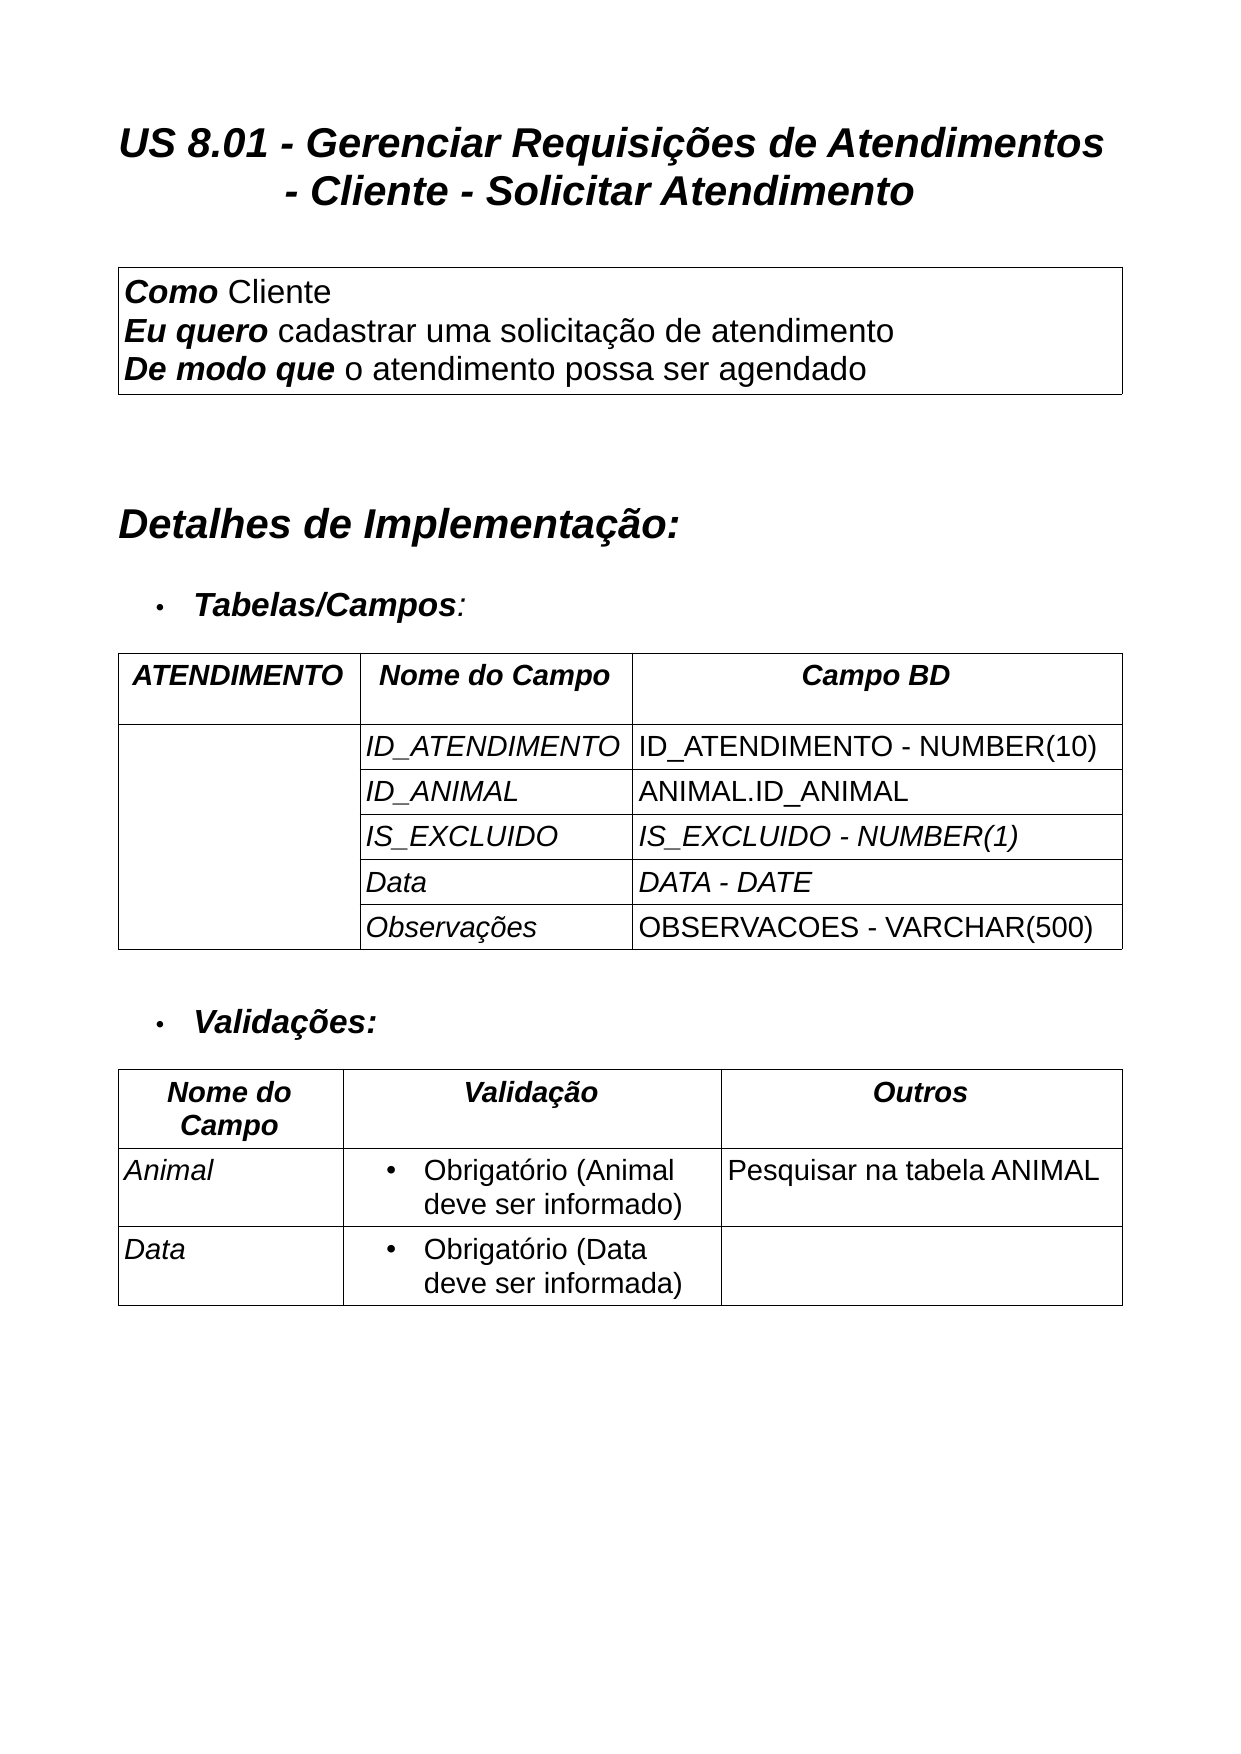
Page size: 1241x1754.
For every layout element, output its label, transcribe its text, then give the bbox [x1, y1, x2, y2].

table_cell ID_ATENDIMENTO [361, 725, 632, 768]
table_cell Animal [119, 1149, 343, 1226]
table_cell ANIMAL.ID_ANIMAL [633, 770, 1122, 814]
table_cell OBSERVACOES - VARCHAR(500) [633, 905, 1122, 949]
table_cell IS_EXCLUIDO [361, 815, 632, 859]
table_cell [722, 1227, 1122, 1305]
text Detalhes de Implementação: [118, 499, 1122, 547]
table_header Como Cliente Eu quero cadastrar uma solicitação de atendimento De modo que o atendimento possa ser agendado [119, 268, 1122, 393]
list Tabelas/Campos: [156, 585, 1122, 653]
table_cell Obrigatório (Data deve ser informada) [344, 1227, 721, 1305]
text US 8.01 - Gerenciar Requisições de Atendimentos - Cliente - Solicitar Atendimento [118, 118, 1122, 214]
table_header Nome do Campo [119, 1070, 343, 1148]
table_cell [119, 725, 360, 949]
table_header ATENDIMENTO [119, 654, 360, 723]
table_cell ID_ANIMAL [361, 770, 632, 814]
table_header Outros [722, 1070, 1122, 1148]
table_cell Pesquisar na tabela ANIMAL [722, 1149, 1122, 1226]
table_cell ID_ATENDIMENTO - NUMBER(10) [633, 725, 1122, 768]
table_cell Data [361, 860, 632, 904]
table_header Nome do Campo [361, 654, 632, 723]
table_header Validação [344, 1070, 721, 1148]
table_header Campo BD [633, 654, 1122, 723]
table_cell Data [119, 1227, 343, 1305]
table_cell DATA - DATE [633, 860, 1122, 904]
list Validações: [156, 1002, 1122, 1040]
table_cell IS_EXCLUIDO - NUMBER(1) [633, 815, 1122, 859]
table_cell Observações [361, 905, 632, 949]
table_cell Obrigatório (Animal deve ser informado) [344, 1149, 721, 1226]
